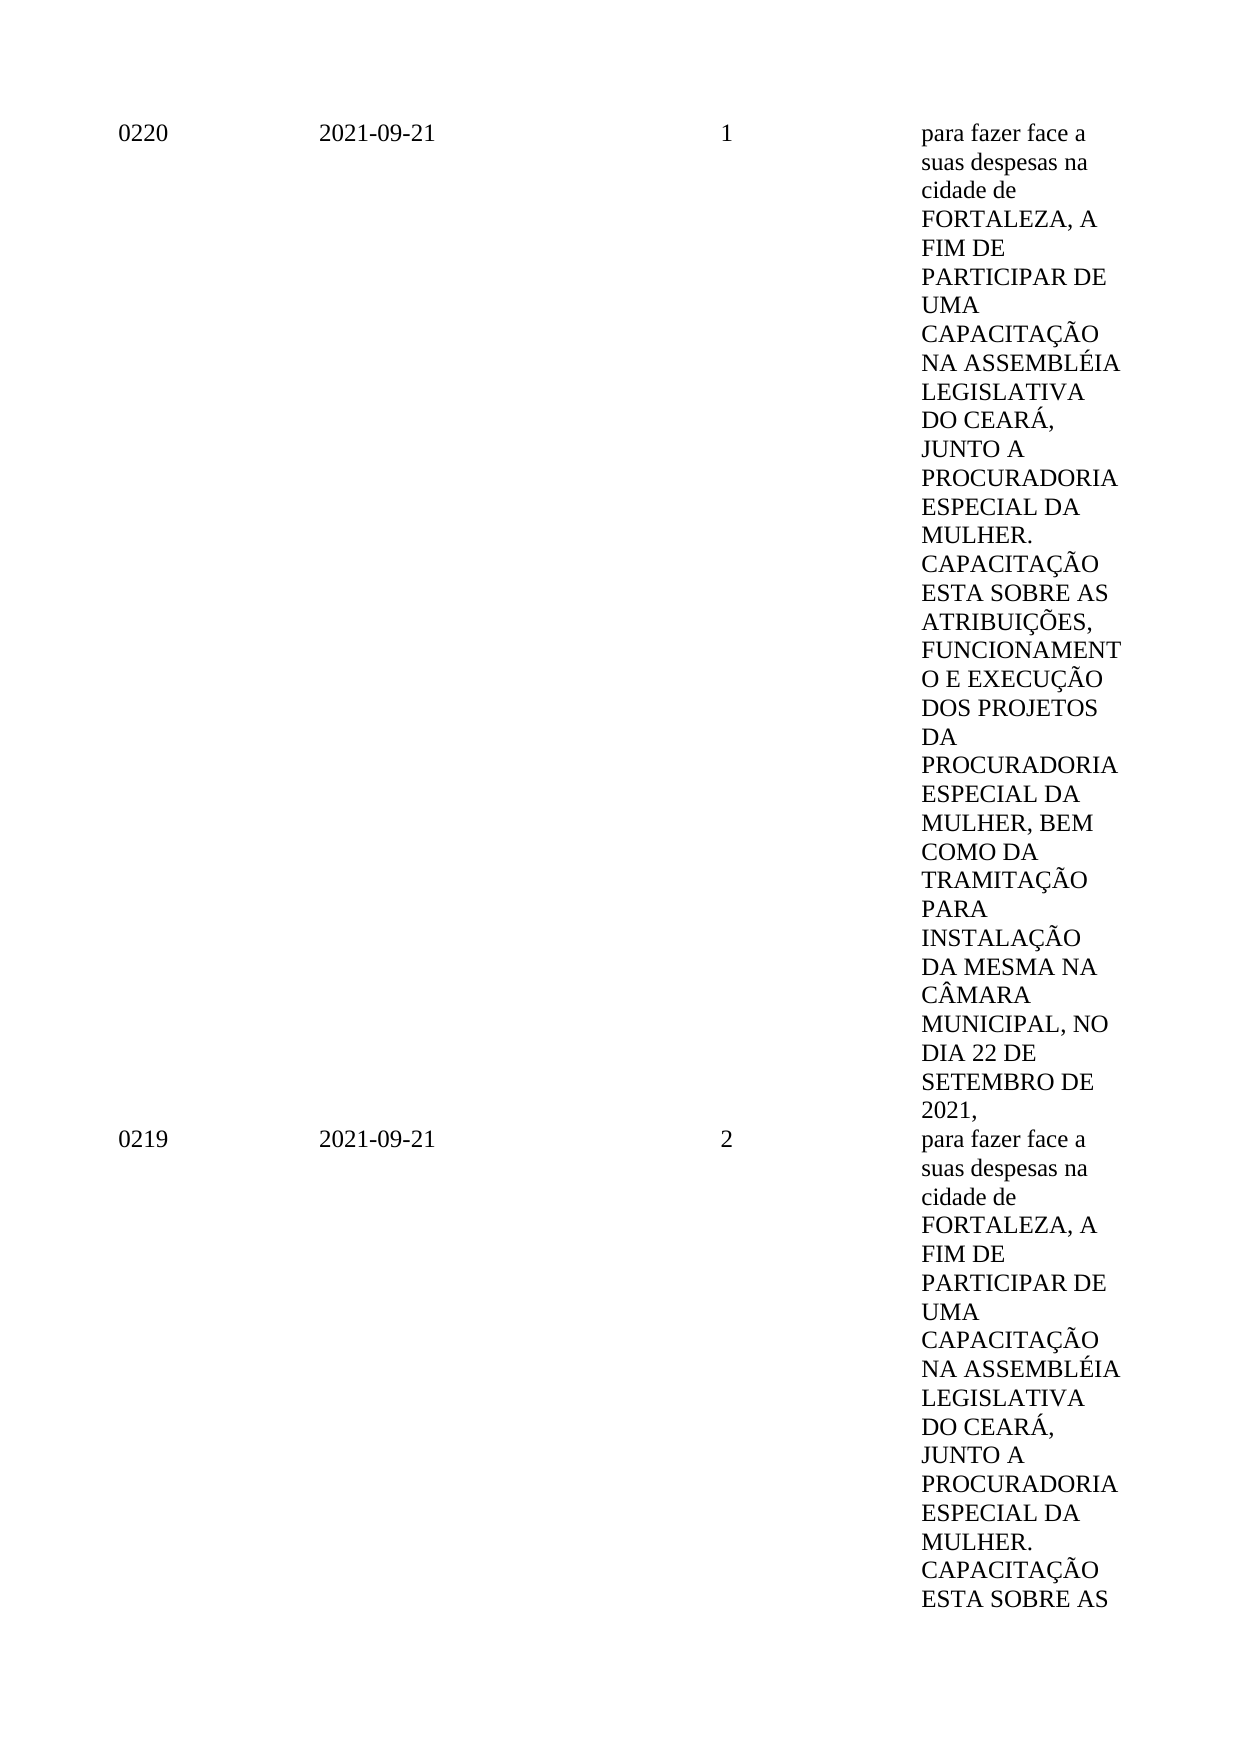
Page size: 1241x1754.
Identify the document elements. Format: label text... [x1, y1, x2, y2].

table_cell 0220 [118, 118, 319, 1124]
table_cell [520, 1124, 720, 1613]
table_cell 0219 [118, 1124, 319, 1613]
table_cell 1 [720, 118, 921, 1124]
table_cell para fazer face a suas despesas na cidade de FORTALEZA, A FIM DE PARTICIPAR DE UMA CAPACITAÇÃO NA ASSEMBLÉIA LEGISLATIVA DO CEARÁ, JUNTO A PROCURADORIA ESPECIAL DA MULHER. CAPACITAÇÃO ESTA SOBRE AS [921, 1124, 1122, 1613]
table_cell 2021-09-21 [319, 118, 519, 1124]
table_cell [520, 118, 720, 1124]
table_cell 2 [720, 1124, 921, 1613]
table_cell para fazer face a suas despesas na cidade de FORTALEZA, A FIM DE PARTICIPAR DE UMA CAPACITAÇÃO NA ASSEMBLÉIA LEGISLATIVA DO CEARÁ, JUNTO A PROCURADORIA ESPECIAL DA MULHER. CAPACITAÇÃO ESTA SOBRE AS ATRIBUIÇÕES, FUNCIONAMENTO E EXECUÇÃO DOS PROJETOS DA PROCURADORIA ESPECIAL DA MULHER, BEM COMO DA TRAMITAÇÃO PARA INSTALAÇÃO DA MESMA NA CÂMARA MUNICIPAL, NO DIA 22 DE SETEMBRO DE 2021, [921, 118, 1122, 1124]
table_cell 2021-09-21 [319, 1124, 519, 1613]
